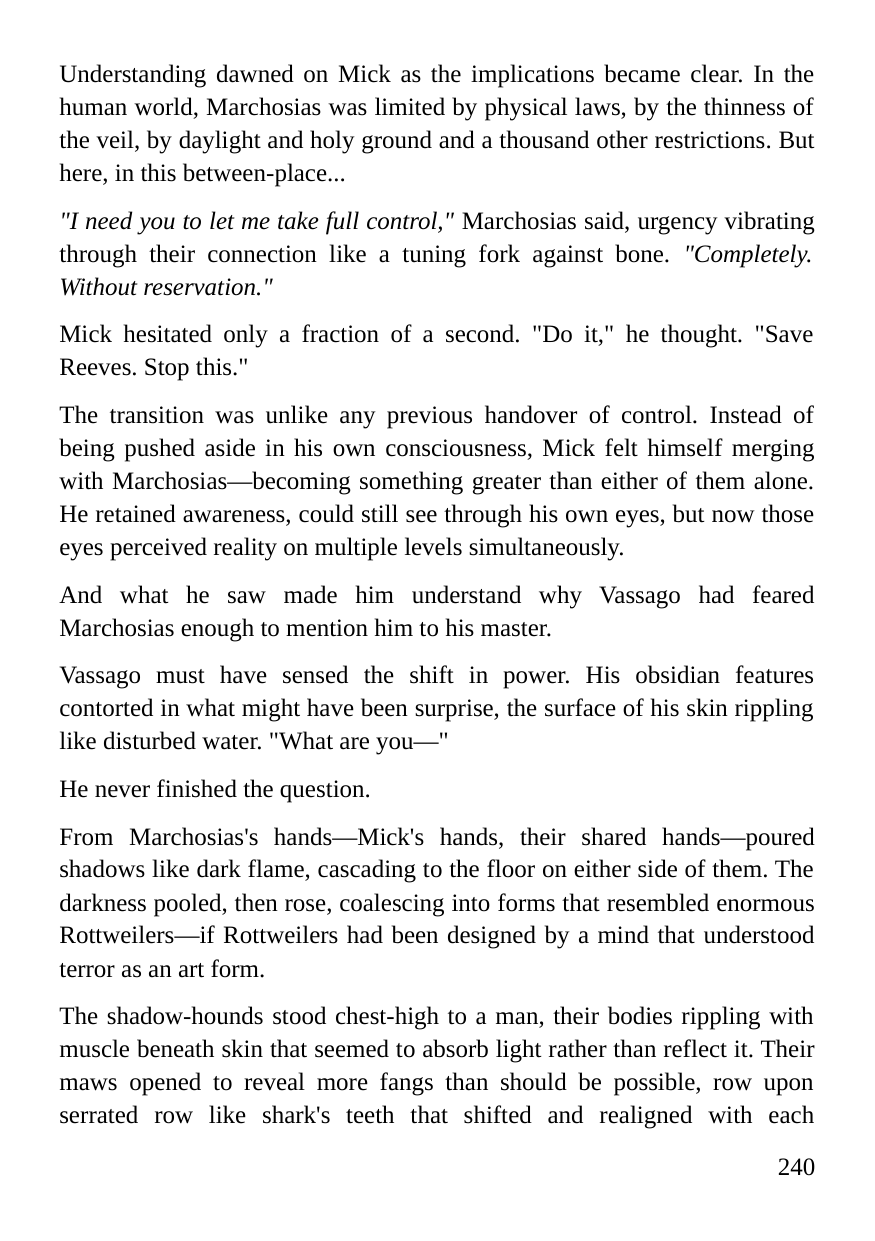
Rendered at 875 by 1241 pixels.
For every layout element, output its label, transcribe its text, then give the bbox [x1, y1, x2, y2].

text Vassago must have sensed the shift in power. His obsidian features contorted in what might have been surprise, the surface of his skin rippling like disturbed water. "What are you—" [59, 660, 815, 755]
text The transition was unlike any previous handover of control. Instead of being pushed aside in his own consciousness, Mick felt himself merging with Marchosias—becoming something greater than either of them alone. He retained awareness, could still see through his own eyes, but now those eyes perceived reality on multiple levels simultaneously. [59, 400, 815, 561]
text "I need you to let me take full control," Marchosias said, urgency vibrating through their connection like a tuning fork against bone. "Completely. Without reservation." [59, 206, 815, 301]
text Understanding dawned on Mick as the implications became clear. In the human world, Marchosias was limited by physical laws, by the thinness of the veil, by daylight and holy ground and a thousand other restrictions. But here, in this between-place... [59, 59, 815, 187]
text From Marchosias's hands—Mick's hands, their shared hands—poured shadows like dark flame, cascading to the floor on either side of them. The darkness pooled, then rose, coalescing into forms that resembled enormous Rottweilers—if Rottweilers had been designed by a mind that understood terror as an art form. [59, 822, 815, 982]
text The shadow-hounds stood chest-high to a man, their bodies rippling with muscle beneath skin that seemed to absorb light rather than reflect it. Their maws opened to reveal more fangs than should be possible, row upon serrated row like shark's teeth that shifted and realigned with each [59, 1001, 815, 1129]
text Mick hesitated only a fraction of a second. "Do it," he thought. "Save Reeves. Stop this." [59, 319, 815, 381]
text And what he saw made him understand why Vassago had feared Marchosias enough to mention him to his master. [59, 580, 815, 641]
text He never finished the question. [59, 774, 815, 803]
